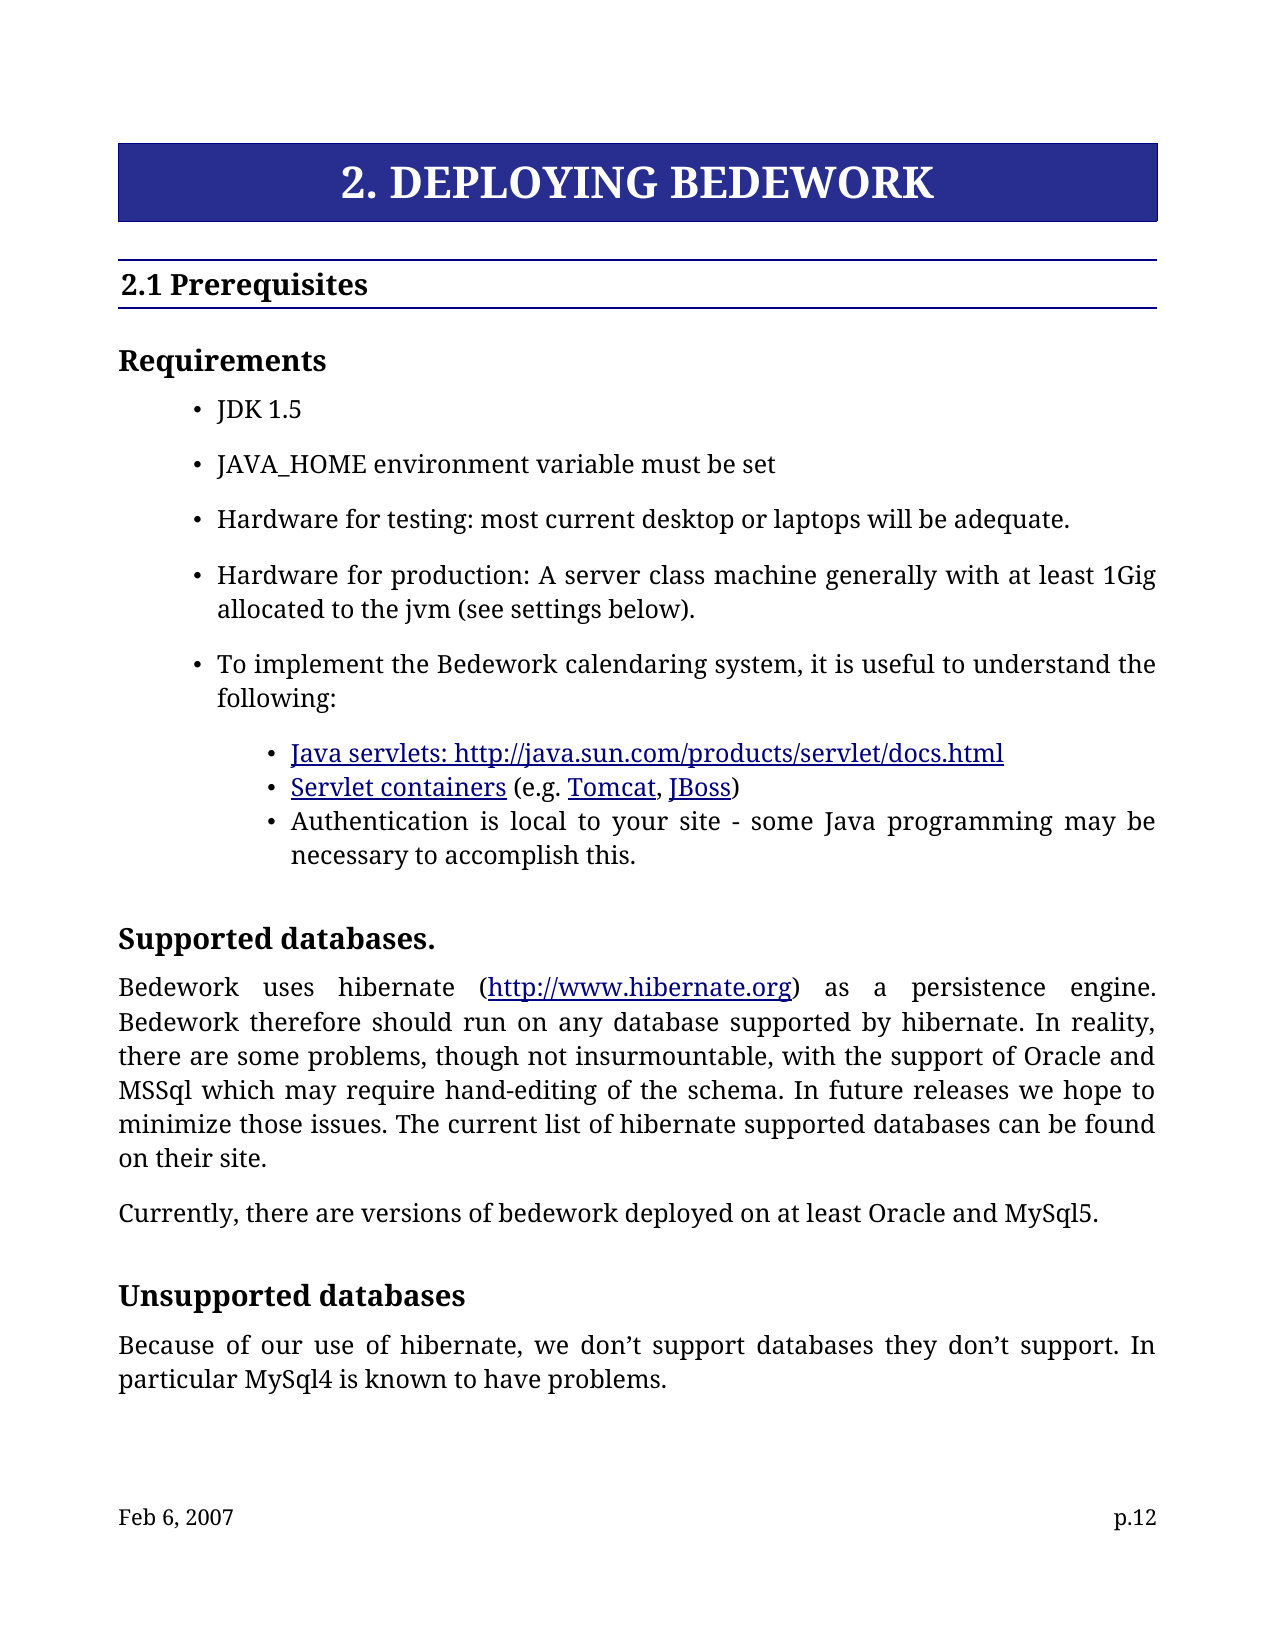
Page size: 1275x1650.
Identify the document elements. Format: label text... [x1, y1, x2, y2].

list JAVA_HOME environment variable must be set [193, 447, 1157, 481]
list JDK 1.5 [193, 392, 1157, 426]
list Java servlets: http://java.sun.com/products/servlet/docs.html [267, 736, 1157, 770]
list Servlet containers (e.g. Tomcat, JBoss) [267, 770, 1157, 804]
list Hardware for production: A server class machine generally with at least 1Gig allocated to the jvm (see settings below). [193, 557, 1157, 625]
text Because of our use of hibernate, we don’t support databases they don’t support. In particular MySql4 is known to have problems. [118, 1328, 1157, 1396]
subtitle Requirements [118, 340, 1157, 379]
list Authentication is local to your site - some Java programming may be necessary to accomplish this. [267, 804, 1157, 872]
subtitle 2.1 Prerequisites [118, 261, 1157, 307]
list Hardware for testing: most current desktop or laptops will be adequate. [193, 502, 1157, 536]
text Bedework uses hibernate (http://www.hibernate.org) as a persistence engine. Bedework therefore should run on any database supported by hibernate. In reality, there are some problems, though not insurmountable, with the support of Oracle and MSSql which may require hand-editing of the schema. In future releases we hope to minimize those issues. The current list of hibernate supported databases can be found on their site. [118, 970, 1157, 1174]
subtitle Supported databases. [118, 918, 1157, 958]
subtitle Unsupported databases [118, 1276, 1157, 1315]
list To implement the Bedework calendaring system, it is useful to understand the following: [193, 646, 1157, 714]
text Currently, there are versions of bedework deployed on at least Oracle and MySql5. [118, 1196, 1157, 1229]
subtitle 2. DEPLOYING BEDEWORK [119, 144, 1157, 221]
